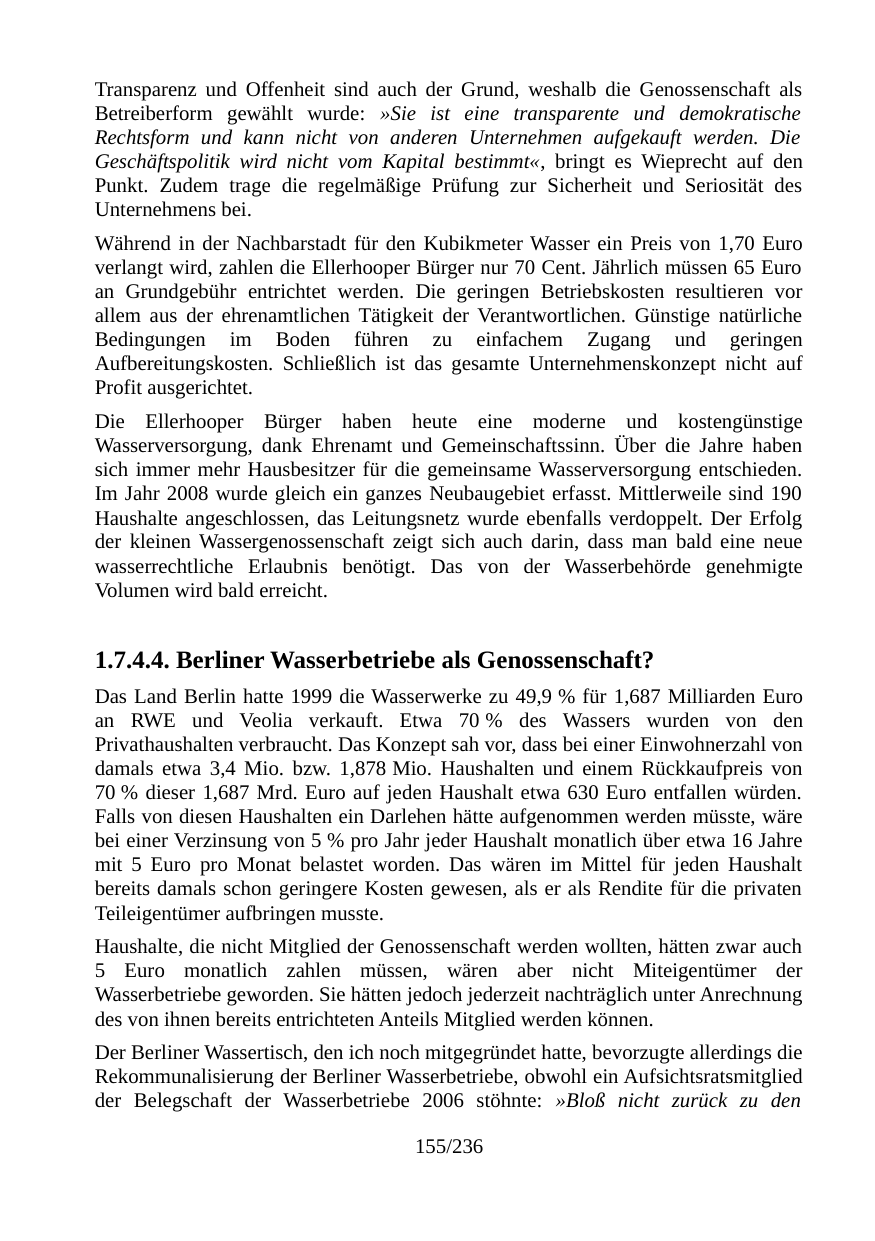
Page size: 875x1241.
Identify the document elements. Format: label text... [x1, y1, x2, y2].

text Transparenz und Offenheit sind auch der Grund, weshalb die Genossenschaft als Betreiberform gewählt wurde: »Sie ist eine transparente und demokratische Rechtsform und kann nicht von anderen Unternehmen aufgekauft werden. Die Geschäftspolitik wird nicht vom Kapital bestimmt«, bringt es Wieprecht auf den Punkt. Zudem trage die regelmäßige Prüfung zur Sicherheit und Seriosität des Unternehmens bei. [94, 77, 803, 221]
text Die Ellerhooper Bürger haben heute eine moderne und kostengünstige Wasserversorgung, dank Ehrenamt und Gemeinschaftssinn. Über die Jahre haben sich immer mehr Hausbesitzer für die gemeinsame Wasserversorgung entschieden. Im Jahr 2008 wurde gleich ein ganzes Neubaugebiet erfasst. Mittlerweile sind 190 Haushalte angeschlossen, das Leitungsnetz wurde ebenfalls verdoppelt. Der Erfolg der kleinen Wassergenossenschaft zeigt sich auch darin, dass man bald eine neue wasserrechtliche Erlaubnis benötigt. Das von der Wasserbehörde genehmigte Volumen wird bald erreicht. [94, 409, 803, 602]
text Während in der Nachbarstadt für den Kubikmeter Wasser ein Preis von 1,70 Euro verlangt wird, zahlen die Ellerhooper Bürger nur 70 Cent. Jährlich müssen 65 Euro an Grundgebühr entrichtet werden. Die geringen Betriebskosten resultieren vor allem aus der ehrenamtlichen Tätigkeit der Verantwortlichen. Günstige natürliche Bedingungen im Boden führen zu einfachem Zugang und geringen Aufbereitungskosten. Schließlich ist das gesamte Unternehmenskonzept nicht auf Profit ausgerichtet. [94, 231, 803, 399]
text Das Land Berlin hatte 1999 die Wasserwerke zu 49,9 % für 1,687 Milliarden Euro an RWE und Veolia verkauft. Etwa 70 % des Wassers wurden von den Privathaushalten verbraucht. Das Konzept sah vor, dass bei einer Einwohnerzahl von damals etwa 3,4 Mio. bzw. 1,878 Mio. Haushalten und einem Rückkaufpreis von 70 % dieser 1,687 Mrd. Euro auf jeden Haushalt etwa 630 Euro entfallen würden. Falls von diesen Haushalten ein Darlehen hätte aufgenommen werden müsste, wäre bei einer Verzinsung von 5 % pro Jahr jeder Haushalt monatlich über etwa 16 Jahre mit 5 Euro pro Monat belastet worden. Das wären im Mittel für jeden Haushalt bereits damals schon geringere Kosten gewesen, als er als Rendite für die privaten Teileigentümer aufbringen musste. [94, 684, 803, 924]
text Der Berliner Wassertisch, den ich noch mitgegründet hatte, bevorzugte allerdings die Rekommunalisierung der Berliner Wasserbetriebe, obwohl ein Aufsichtsratsmitglied der Belegschaft der Wasserbetriebe 2006 stöhnte: »Bloß nicht zurück zu den [94, 1040, 803, 1112]
text Haushalte, die nicht Mitglied der Genossenschaft werden wollten, hätten zwar auch 5 Euro monatlich zahlen müssen, wären aber nicht Miteigentümer der Wasserbetriebe geworden. Sie hätten jedoch jederzeit nachträglich unter Anrechnung des von ihnen bereits entrichteten Anteils Mitglied werden können. [94, 934, 803, 1031]
text 1.7.4.4. Berliner Wasserbetriebe als Genossenschaft? [94, 645, 803, 674]
